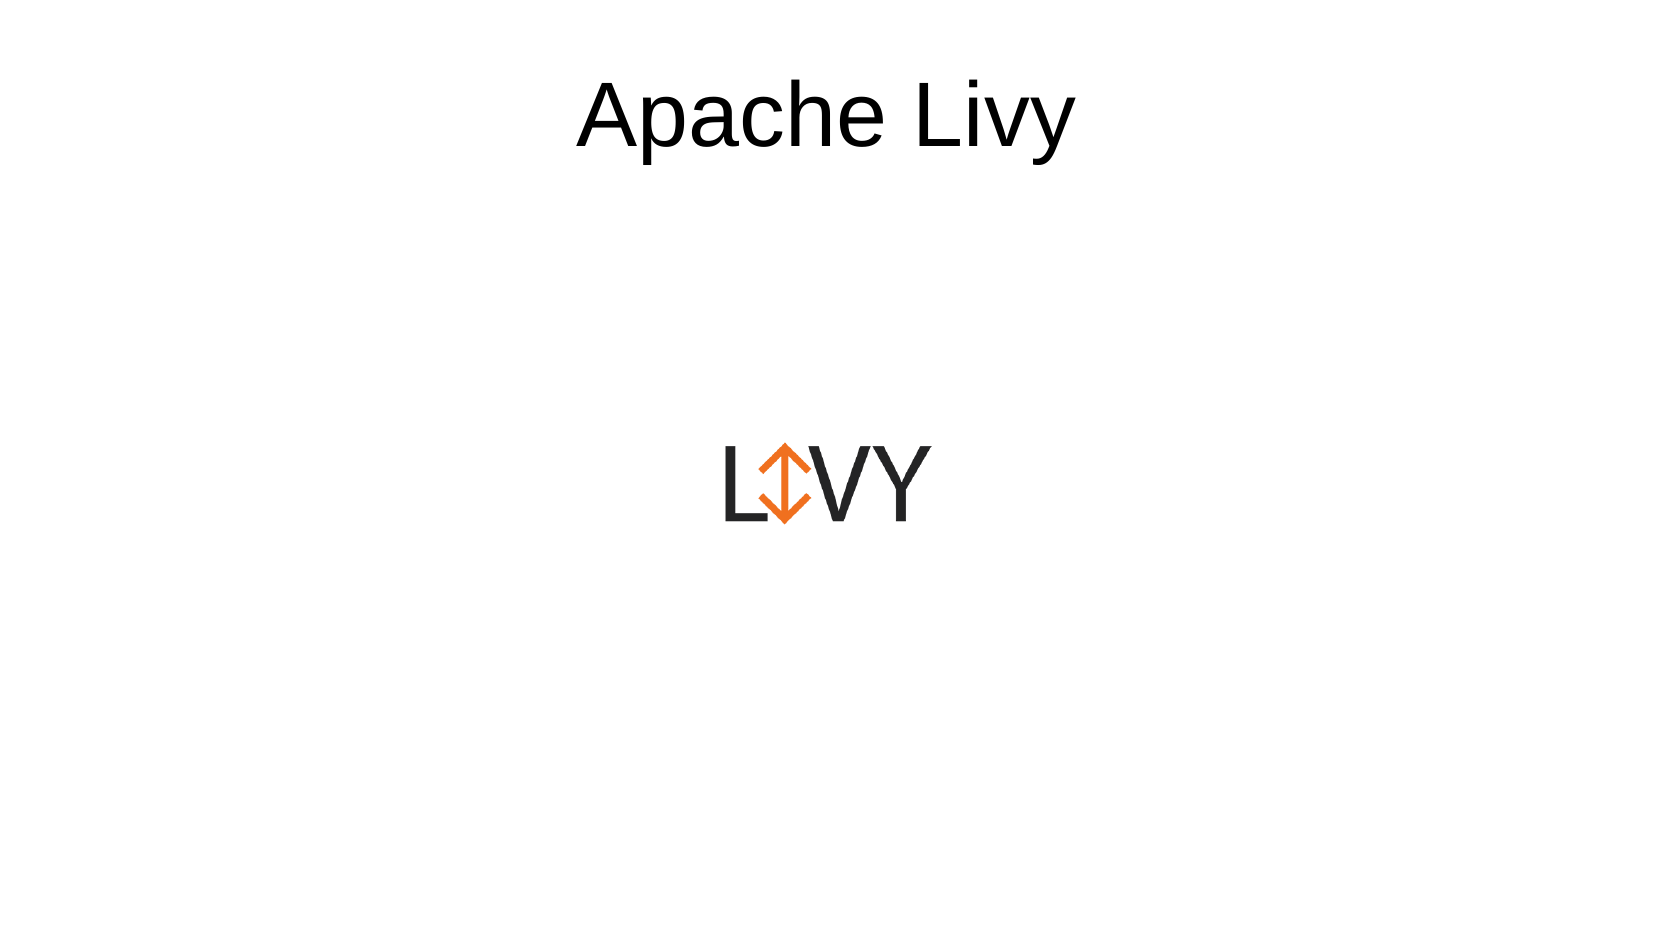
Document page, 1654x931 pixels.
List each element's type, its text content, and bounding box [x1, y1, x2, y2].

picture [712, 441, 938, 526]
title Apache Livy [82, 37, 1571, 193]
